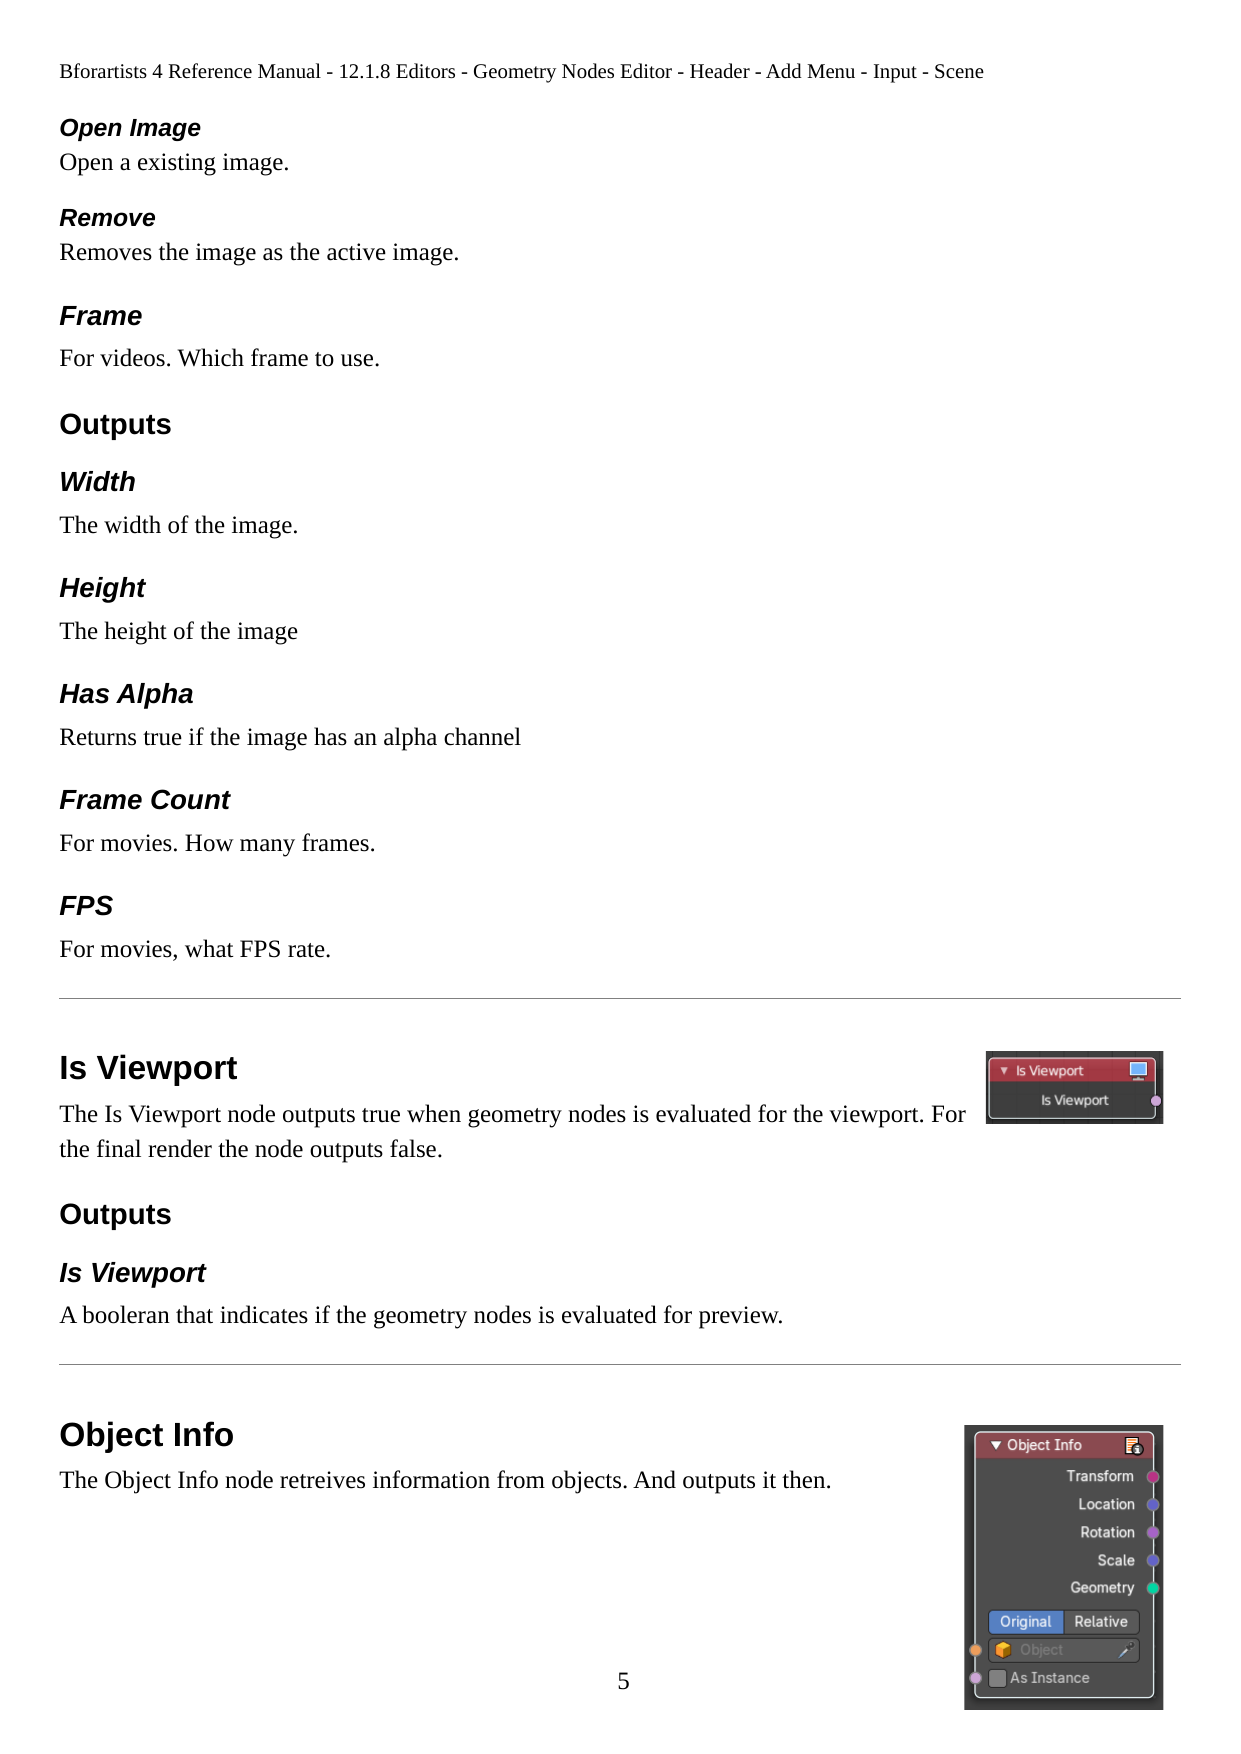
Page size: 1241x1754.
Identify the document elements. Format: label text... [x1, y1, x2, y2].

subtitle Height [59, 572, 1181, 604]
subtitle Is Viewport [59, 1256, 1181, 1288]
picture [985, 1051, 1164, 1124]
subtitle Frame Count [59, 784, 1181, 816]
text A booleran that indicates if the geometry nodes is evaluated for preview. [59, 1300, 1181, 1329]
text For movies. How many frames. [59, 828, 1181, 857]
text For movies, what FPS rate. [59, 934, 1181, 963]
subtitle Width [59, 466, 1181, 498]
text The Object Info node retreives information from objects. And outputs it then. [59, 1466, 964, 1494]
picture [964, 1425, 1164, 1710]
text The width of the image. [59, 510, 1181, 539]
subtitle Outputs [59, 407, 1181, 441]
subtitle Has Alpha [59, 678, 1181, 709]
text Removes the image as the active image. [59, 237, 1181, 266]
text Returns true if the image has an alpha channel [59, 722, 1181, 751]
subtitle Frame [59, 299, 1181, 331]
text Open a existing image. [59, 147, 1181, 176]
subtitle FPS [59, 889, 1181, 921]
text The height of the image [59, 616, 1181, 645]
text The Is Viewport node outputs true when geometry nodes is evaluated for the viewport. For the final render the node outputs false. [59, 1099, 1181, 1162]
subtitle Remove [59, 203, 1181, 231]
subtitle Object Info [59, 1414, 1181, 1453]
text For videos. Which frame to use. [59, 343, 1181, 372]
subtitle Is Viewport [59, 1048, 1181, 1087]
subtitle Outputs [59, 1197, 1181, 1231]
subtitle Open Image [59, 113, 1181, 141]
